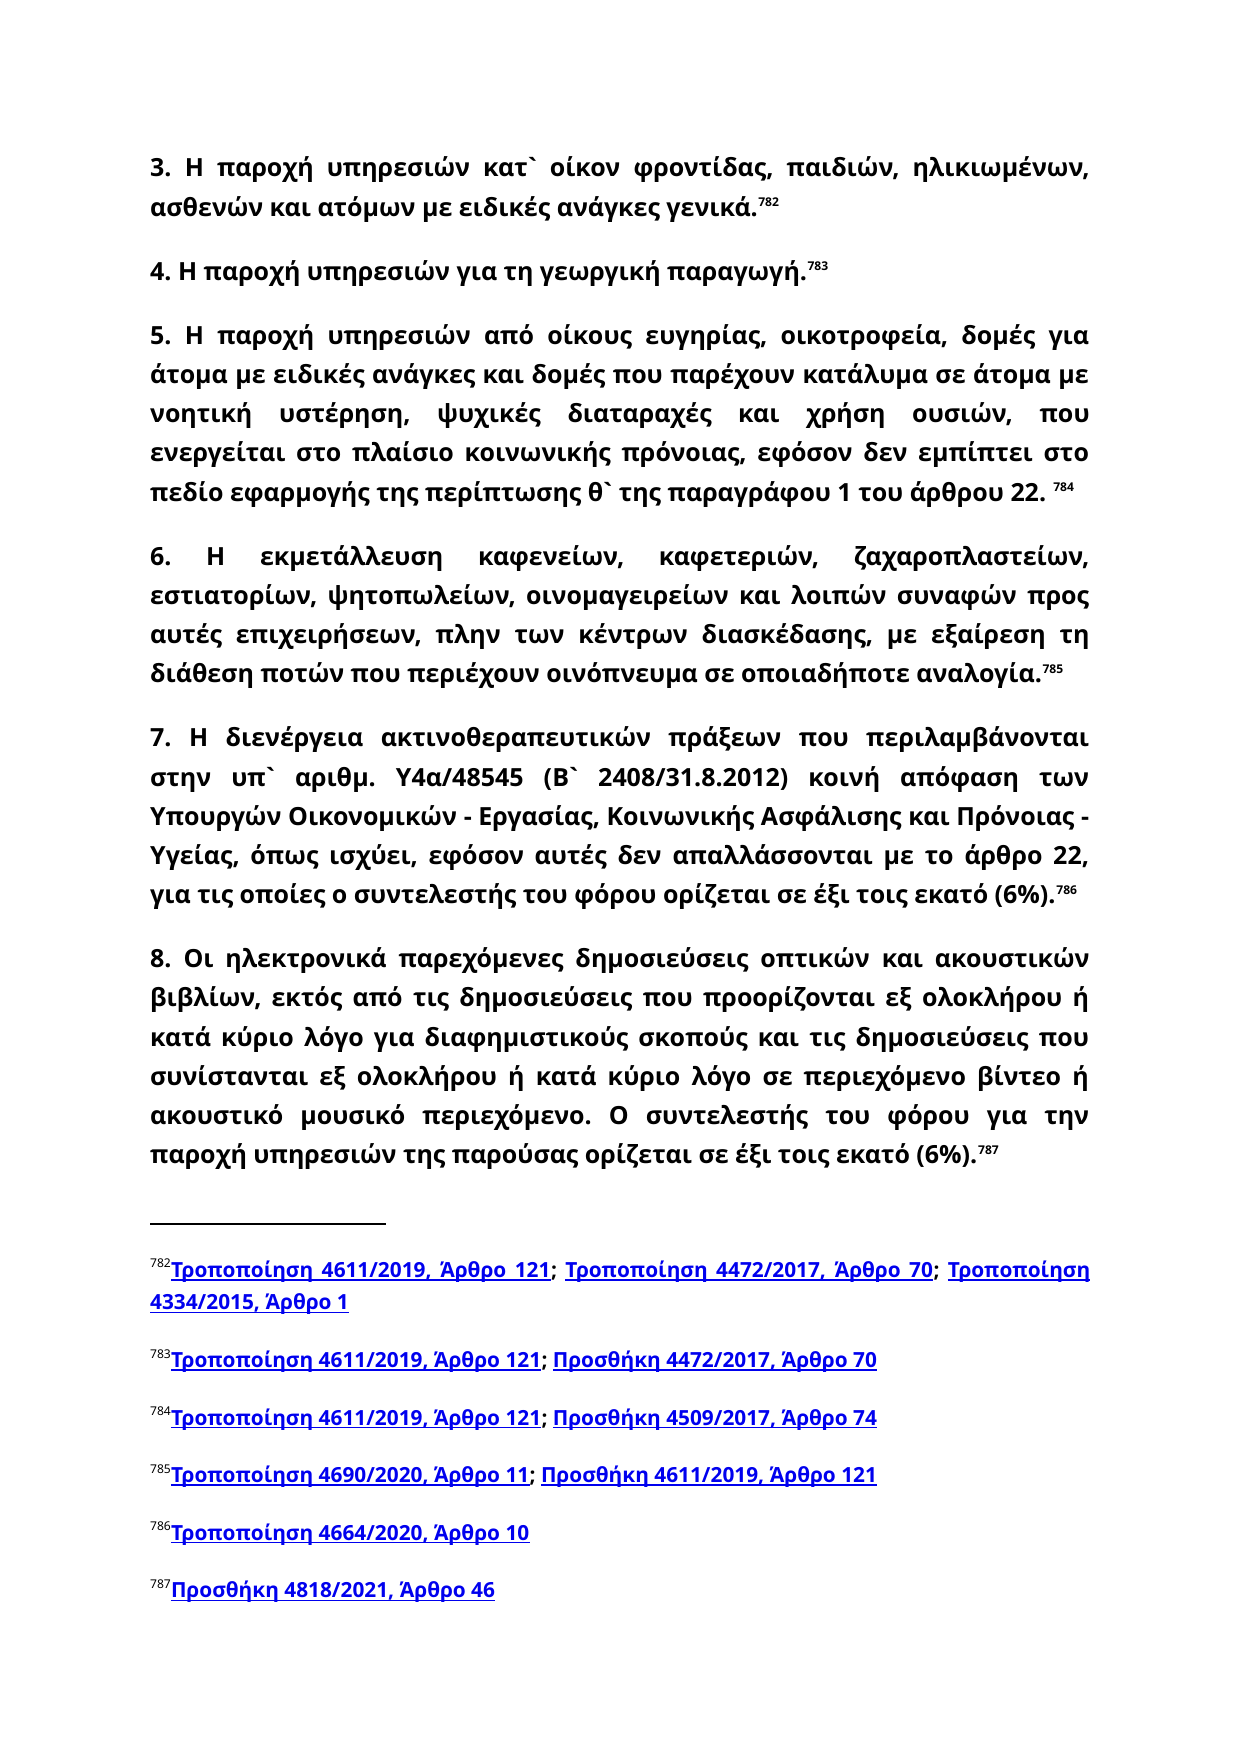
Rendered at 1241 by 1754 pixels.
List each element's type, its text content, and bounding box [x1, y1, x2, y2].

text 3. Η παροχή υπηρεσιών κατ` οίκον φροντίδας, παιδιών, ηλικιωμένων, ασθενών και ατόμων με ειδικές ανάγκες γενικά. [150, 150, 1090, 223]
text Τροποποίηση 4611/2019, Άρθρο 121; Προσθήκη 4509/2017, Άρθρο 74 [150, 1403, 1090, 1431]
text 8. Οι ηλεκτρονικά παρεχόμενες δημοσιεύσεις οπτικών και ακουστικών βιβλίων, εκτός από τις δημοσιεύσεις που προορίζονται εξ ολοκλήρου ή κατά κύριο λόγο για διαφημιστικούς σκοπούς και τις δημοσιεύσεις που συνίστανται εξ ολοκλήρου ή κατά κύριο λόγο σε περιεχόμενο βίντεο ή ακουστικό μουσικό περιεχόμενο. Ο συντελεστής του φόρου για την παροχή υπηρεσιών της παρούσας ορίζεται σε έξι τοις εκατό (6%). [150, 941, 1090, 1171]
text Τροποποίηση 4611/2019, Άρθρο 121; Προσθήκη 4472/2017, Άρθρο 70 [150, 1345, 1090, 1373]
text Προσθήκη 4818/2021, Άρθρο 46 [150, 1576, 1090, 1604]
text Τροποποίηση 4611/2019, Άρθρο 121; Τροποποίηση 4472/2017, Άρθρο 70; Τροποποίηση 4334/2015, Άρθρο 1 [150, 1255, 1090, 1316]
text 7. Η διενέργεια ακτινοθεραπευτικών πράξεων που περιλαμβάνονται στην υπ` αριθμ. Υ4α/48545 (Β` 2408/31.8.2012) κοινή απόφαση των Υπουργών Οικονομικών - Εργασίας, Κοινωνικής Ασφάλισης και Πρόνοιας - Υγείας, όπως ισχύει, εφόσον αυτές δεν απαλλάσσονται με το άρθρο 22, για τις οποίες ο συντελεστής του φόρου ορίζεται σε έξι τοις εκατό (6%). [150, 720, 1090, 911]
text 4. Η παροχή υπηρεσιών για τη γεωργική παραγωγή. [150, 253, 1090, 287]
text 6. Η εκμετάλλευση καφενείων, καφετεριών, ζαχαροπλαστείων, εστιατορίων, ψητοπωλείων, οινομαγειρείων και λοιπών συναφών προς αυτές επιχειρήσεων, πλην των κέντρων διασκέδασης, με εξαίρεση τη διάθεση ποτών που περιέχουν οινόπνευμα σε οποιαδήποτε αναλογία. [150, 538, 1090, 690]
text 5. Η παροχή υπηρεσιών από οίκους ευγηρίας, οικοτροφεία, δομές για άτομα με ειδικές ανάγκες και δομές που παρέχουν κατάλυμα σε άτομα με νοητική υστέρηση, ψυχικές διαταραχές και χρήση ουσιών, που ενεργείται στο πλαίσιο κοινωνικής πρόνοιας, εφόσον δεν εμπίπτει στο πεδίο εφαρμογής της περίπτωσης θ` της παραγράφου 1 του άρθρου 22. [150, 317, 1090, 508]
text Τροποποίηση 4690/2020, Άρθρο 11; Προσθήκη 4611/2019, Άρθρο 121 [150, 1460, 1090, 1489]
text Τροποποίηση 4664/2020, Άρθρο 10 [150, 1518, 1090, 1546]
